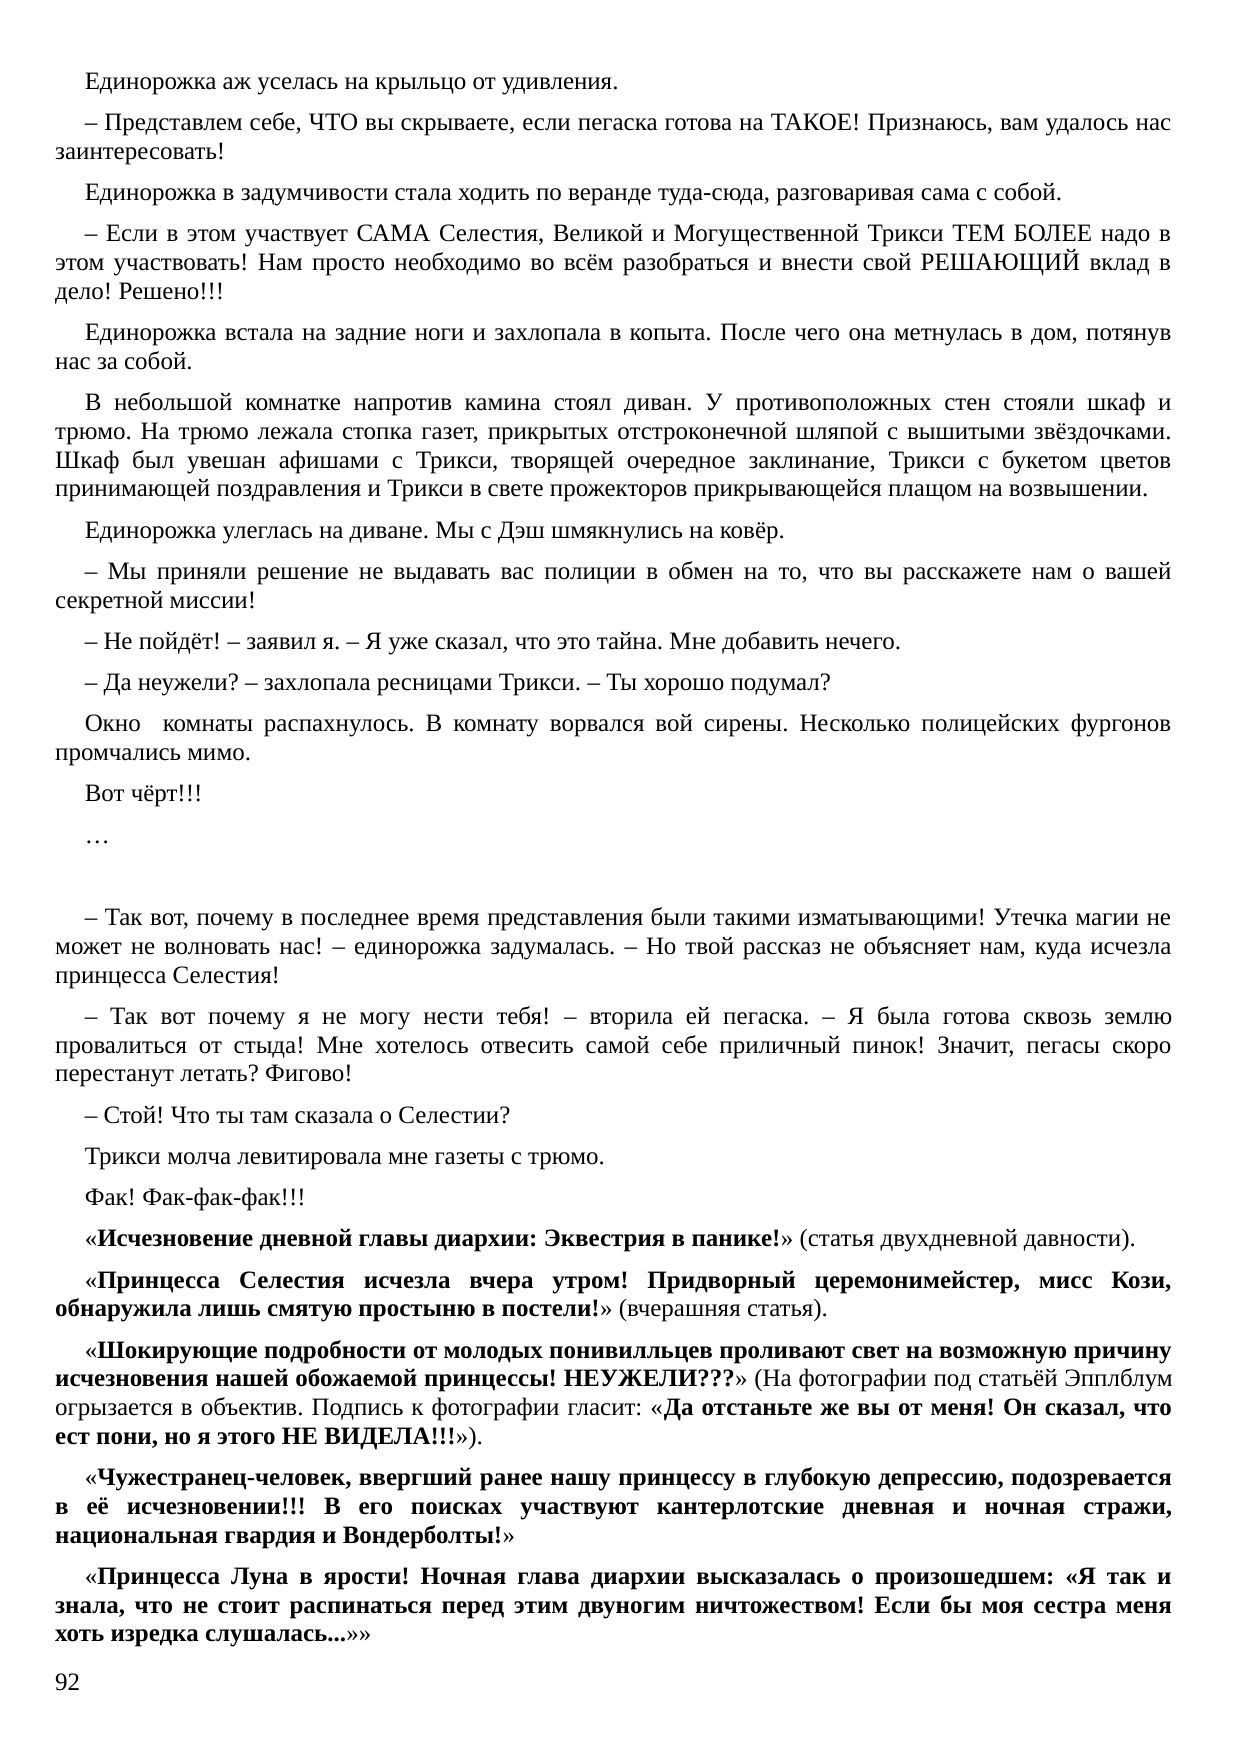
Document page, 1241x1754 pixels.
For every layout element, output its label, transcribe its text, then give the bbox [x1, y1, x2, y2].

text Единорожка улеглась на диване. Мы с Дэш шмякнулись на ковёр. [55, 515, 1173, 543]
text В небольшой комнатке напротив камина стоял диван. У противоположных стен стояли шкаф и трюмо. На трюмо лежала стопка газет, прикрытых отстроконечной шляпой с вышитыми звёздочками. Шкаф был увешан афишами с Трикси, творящей очередное заклинание, Трикси с букетом цветов принимающей поздравления и Трикси в свете прожекторов прикрывающейся плащом на возвышении. [55, 387, 1173, 502]
text «Чужестранец-человек, ввергший ранее нашу принцессу в глубокую депрессию, подозревается в её исчезновении!!! В его поисках участвуют кантерлотские дневная и ночная стражи, национальная гвардия и Вондерболты!» [55, 1462, 1173, 1548]
text – Стой! Что ты там сказала о Селестии? [55, 1100, 1173, 1128]
text Единорожка встала на задние ноги и захлопала в копыта. После чего она метнулась в дом, потянув нас за собой. [55, 317, 1173, 375]
text «Принцесса Луна в ярости! Ночная глава диархии высказалась о произошедшем: «Я так и знала, что не стоит распинаться перед этим двуногим ничтожеством! Если бы моя сестра меня хоть изредка слушалась...»» [55, 1561, 1173, 1647]
text Единорожка в задумчивости стала ходить по веранде туда-сюда, разговаривая сама с собой. [55, 177, 1173, 206]
text – Да неужели? – захлопала ресницами Трикси. – Ты хорошо подумал? [55, 667, 1173, 696]
text Окно комнаты распахнулось. В комнату ворвался вой сирены. Несколько полицейских фургонов промчались мимо. [55, 708, 1173, 766]
text «Исчезновение дневной главы диархии: Эквестрия в панике!» (статья двухдневной давности). [55, 1223, 1173, 1252]
text – Если в этом участвует САМА Селестия, Великой и Могущественной Трикси ТЕМ БОЛЕЕ надо в этом участвовать! Нам просто необходимо во всём разобраться и внести свой РЕШАЮЩИЙ вклад в дело! Решено!!! [55, 218, 1173, 305]
text «Шокирующие подробности от молодых понивилльцев проливают свет на возможную причину исчезновения нашей обожаемой принцессы! НЕУЖЕЛИ???» (На фотографии под статьёй Эпплблум огрызается в объектив. Подпись к фотографии гласит: «Да отстаньте же вы от меня! Он сказал, что ест пони, но я этого НЕ ВИДЕЛА!!!»). [55, 1335, 1173, 1450]
text – Так вот, почему в последнее время представления были такими изматывающими! Утечка магии не может не волновать нас! – единорожка задумалась. – Но твой рассказ не объясняет нам, куда исчезла принцесса Селестия! [55, 902, 1173, 988]
text Вот чёрт!!! [55, 778, 1173, 807]
text – Мы приняли решение не выдавать вас полиции в обмен на то, что вы расскажете нам о вашей секретной миссии! [55, 556, 1173, 613]
text Фак! Фак-фак-фак!!! [55, 1182, 1173, 1211]
text «Принцесса Селестия исчезла вчера утром! Придворный церемонимейстер, мисс Кози, обнаружила лишь смятую простыню в постели!» (вчерашняя статья). [55, 1265, 1173, 1322]
text Единорожка аж уселась на крыльцо от удивления. [55, 66, 1173, 95]
text – Так вот почему я не могу нести тебя! – вторила ей пегаска. – Я была готова сквозь землю провалиться от стыда! Мне хотелось отвесить самой себе приличный пинок! Значит, пегасы скоро перестанут летать? Фигово! [55, 1001, 1173, 1087]
text – Представлем себе, ЧТО вы скрываете, если пегаска готова на ТАКОЕ! Признаюсь, вам удалось нас заинтересовать! [55, 107, 1173, 165]
text – Не пойдёт! – заявил я. – Я уже сказал, что это тайна. Мне добавить нечего. [55, 626, 1173, 655]
text Трикси молча левитировала мне газеты с трюмо. [55, 1141, 1173, 1170]
text … [55, 820, 1173, 848]
